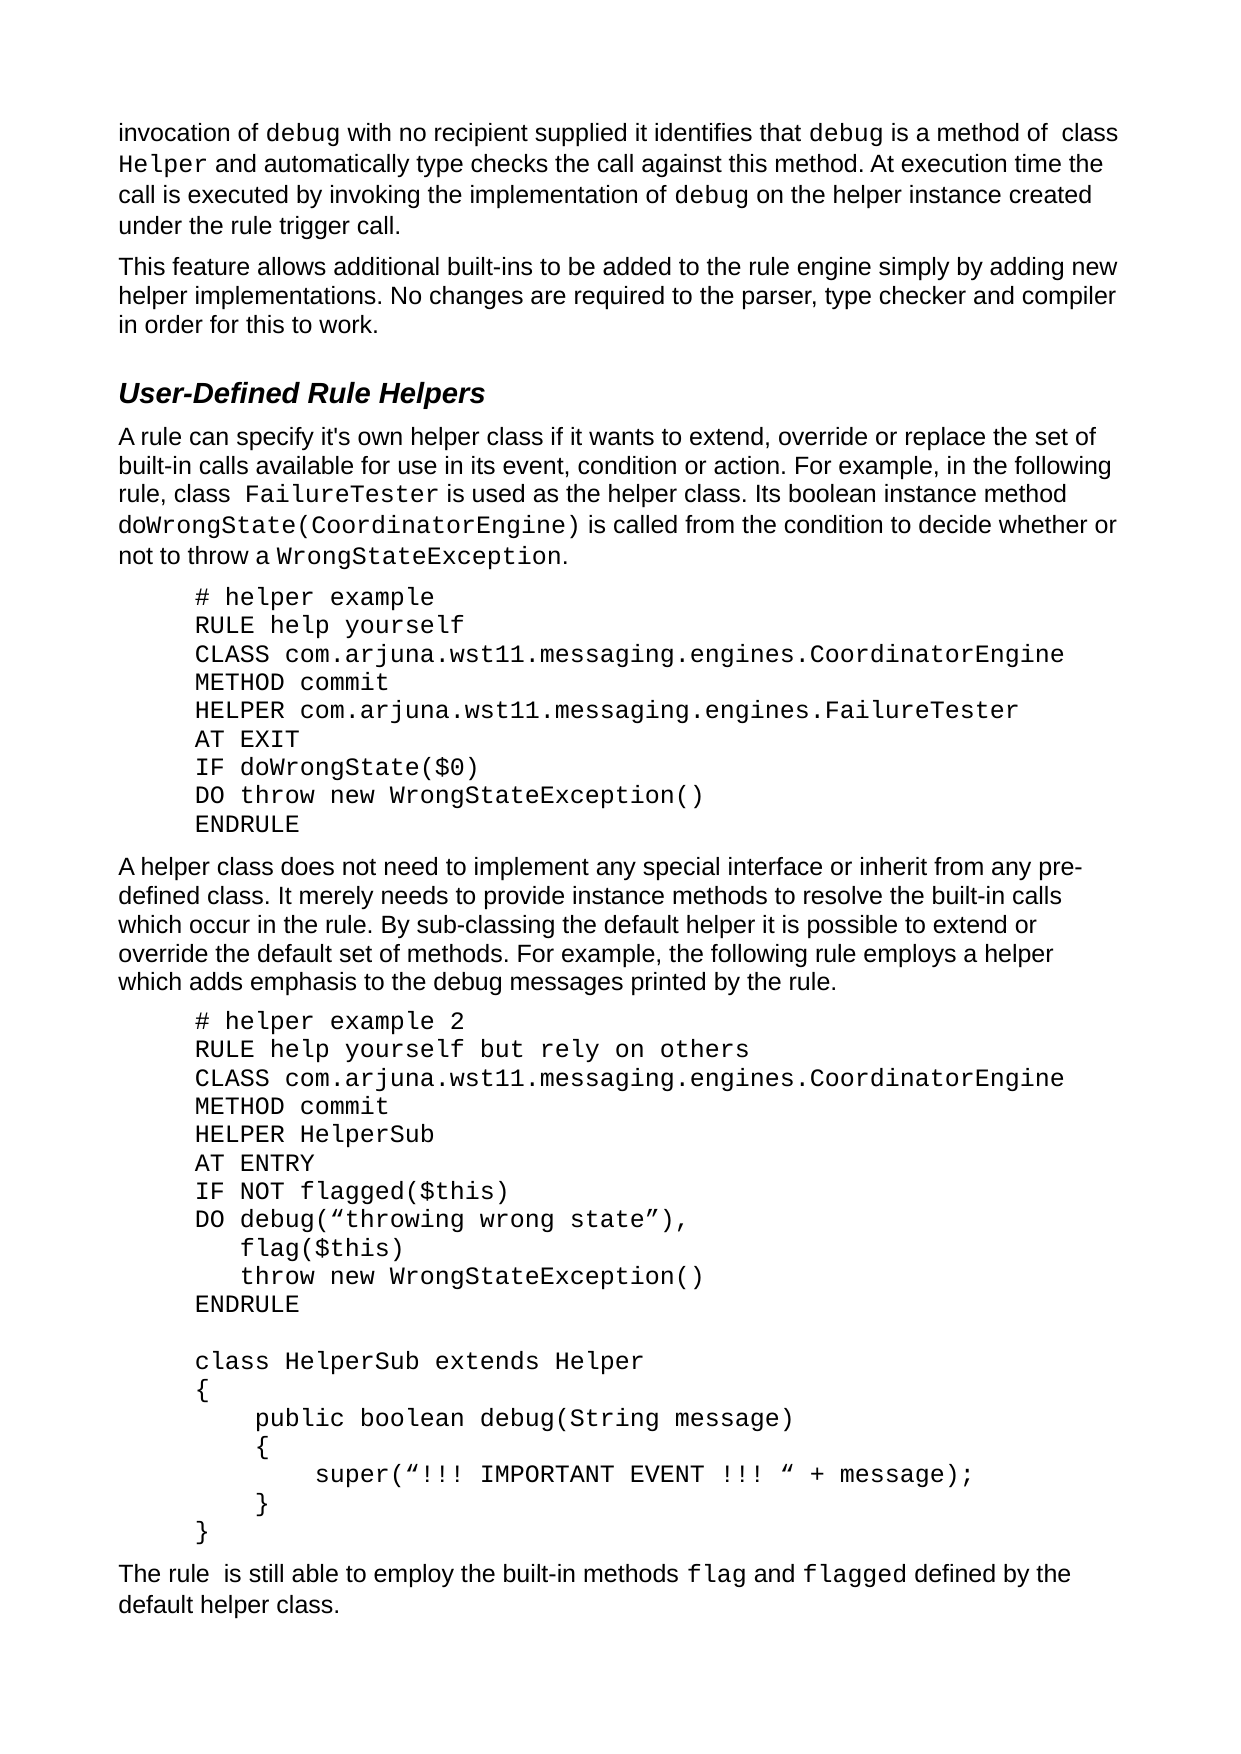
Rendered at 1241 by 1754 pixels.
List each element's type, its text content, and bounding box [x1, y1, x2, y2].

text # helper example RULE help yourself CLASS com.arjuna.wst11.messaging.engines.CoordinatorEngine METHOD commit HELPER com.arjuna.wst11.messaging.engines.FailureTester AT EXIT IF doWrongState($0) DO throw new WrongStateException() ENDRULE [194, 585, 1122, 840]
text A rule can specify it's own helper class if it wants to extend, override or replace the set of built-in calls available for use in its event, condition or action. For example, in the following rule, class FailureTester is used as the helper class. Its boolean instance method doWrongState(CoordinatorEngine) is called from the condition to decide whether or not to throw a WrongStateException. [118, 422, 1122, 572]
text A helper class does not need to implement any special interface or inherit from any pre-defined class. It merely needs to provide instance methods to resolve the built-in calls which occur in the rule. By sub-classing the default helper it is possible to extend or override the default set of methods. For example, the following rule employs a helper which adds emphasis to the debug messages printed by the rule. [118, 852, 1122, 996]
text This feature allows additional built-ins to be added to the rule engine simply by adding new helper implementations. No changes are required to the parser, type checker and compiler in order for this to work. [118, 252, 1122, 338]
text invocation of debug with no recipient supplied it identifies that debug is a method of class Helper and automatically type checks the call against this method. At execution time the call is executed by invoking the implementation of debug on the helper instance created under the rule trigger call. [118, 118, 1122, 240]
subtitle User-Defined Rule Helpers [118, 376, 1122, 409]
text The rule is still able to employ the built-in methods flag and flagged defined by the default helper class. [118, 1559, 1122, 1619]
text # helper example 2 RULE help yourself but rely on others CLASS com.arjuna.wst11.messaging.engines.CoordinatorEngine METHOD commit HELPER HelperSub AT ENTRY IF NOT flagged($this) DO debug(“throwing wrong state”), flag($this) throw new WrongStateException() ENDRULE class HelperSub extends Helper { public boolean debug(String message) { super(“!!! IMPORTANT EVENT !!! “ + message); } } [194, 1008, 1122, 1547]
